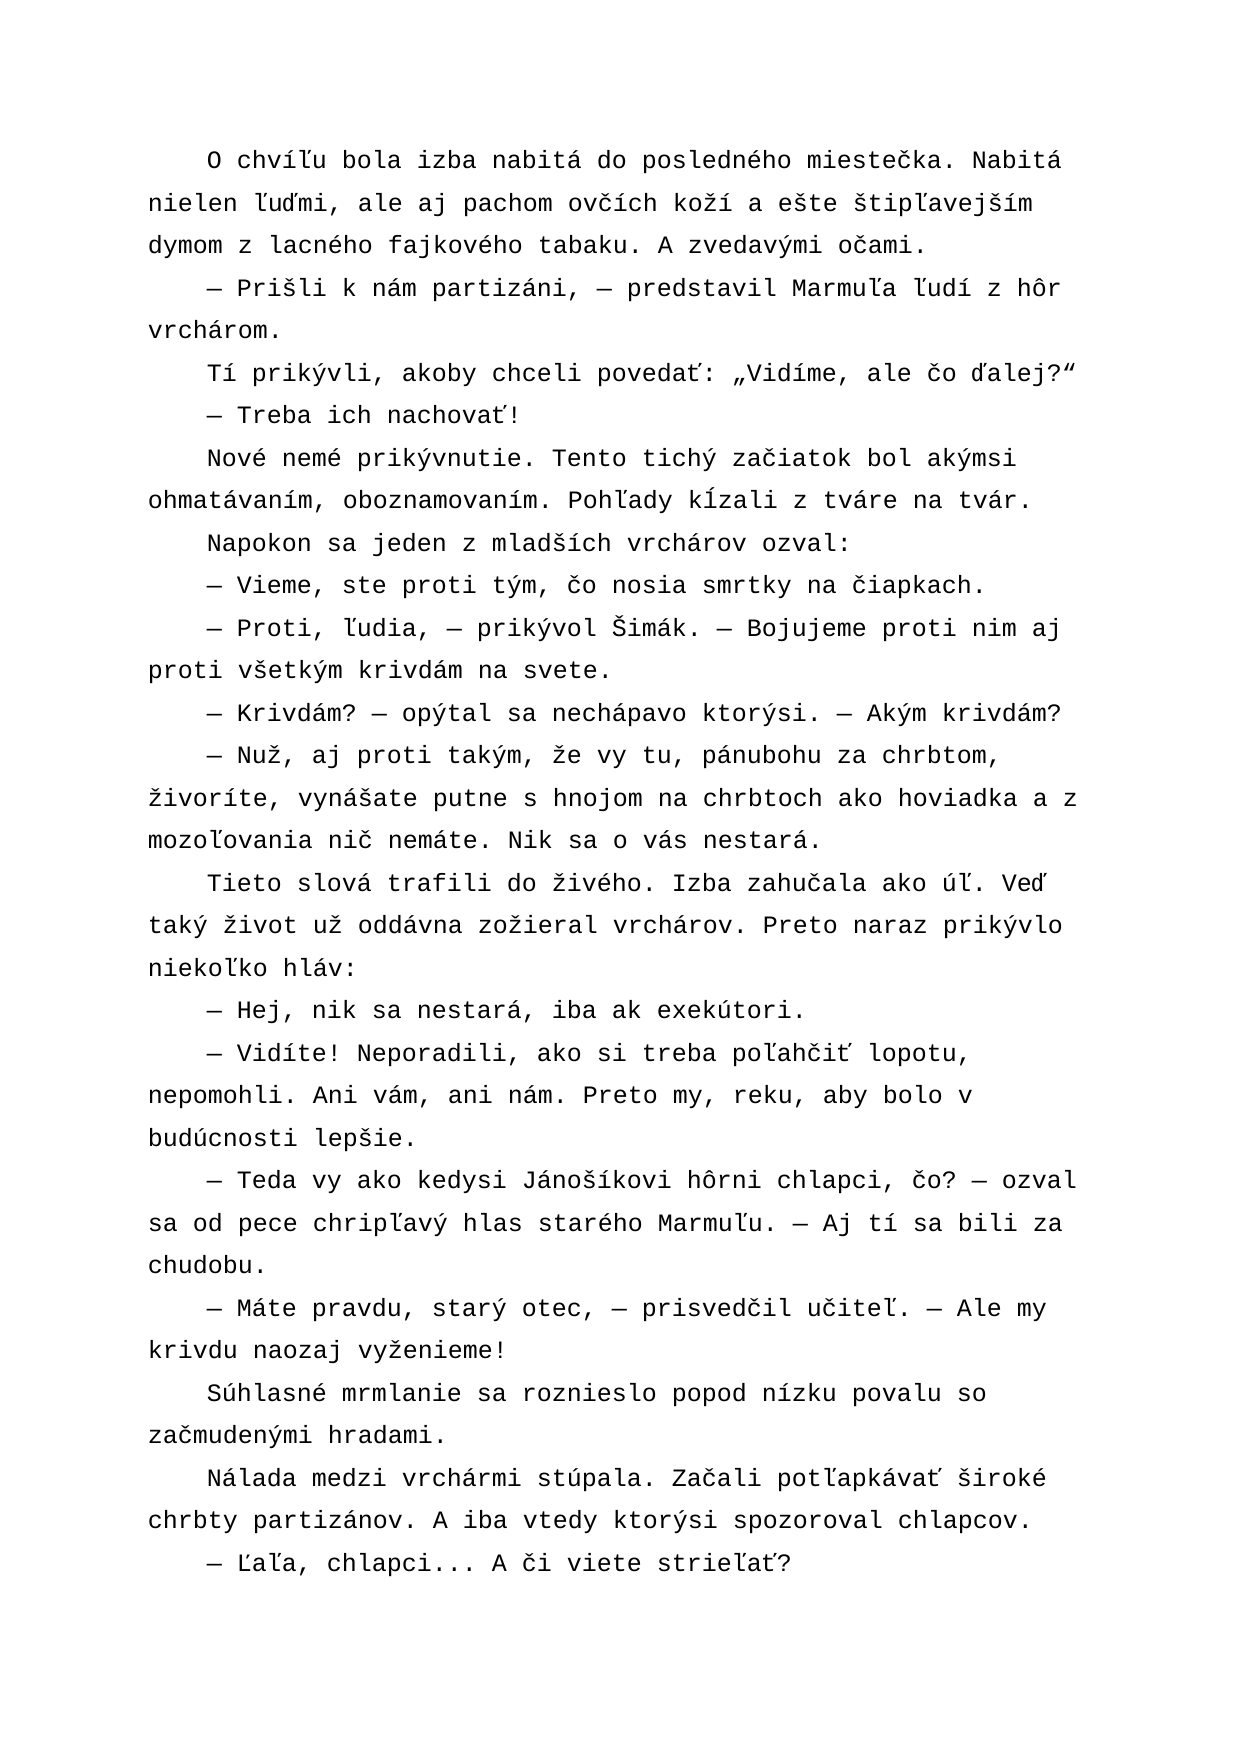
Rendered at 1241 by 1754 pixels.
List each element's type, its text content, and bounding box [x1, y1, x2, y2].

text — Máte pravdu, starý otec, — prisvedčil učiteľ. — Ale my krivdu naozaj vyženieme! [148, 1295, 1093, 1366]
text Nové nemé prikývnutie. Tento tichý začiatok bol akýmsi ohmatávaním, oboznamovaním. Pohľady kĺzali z tváre na tvár. [148, 445, 1093, 516]
text — Prišli k nám partizáni, — predstavil Marmuľa ľudí z hôr vrchárom. [148, 275, 1093, 346]
text Nálada medzi vrchármi stúpala. Začali potľapkávať široké chrbty partizánov. A iba vtedy ktorýsi spozoroval chlapcov. [148, 1465, 1093, 1536]
text — Vieme, ste proti tým, čo nosia smrtky na čiapkach. [148, 573, 1093, 601]
text O chvíľu bola izba nabitá do posledného miestečka. Nabitá nielen ľuďmi, ale aj pachom ovčích koží a ešte štipľavejším dymom z lacného fajkového tabaku. A zvedavými očami. [148, 148, 1093, 261]
text Súhlasné mrmlanie sa roznieslo popod nízku povalu so začmudenými hradami. [148, 1380, 1093, 1451]
text Tí prikývli, akoby chceli povedať: „Vidíme, ale čo ďalej?“ [148, 360, 1093, 388]
text — Krivdám? — opýtal sa nechápavo ktorýsi. — Akým krivdám? [148, 700, 1093, 728]
text — Proti, ľudia, — prikývol Šimák. — Bojujeme proti nim aj proti všetkým krivdám na svete. [148, 615, 1093, 686]
text — Hej, nik sa nestará, iba ak exekútori. [148, 998, 1093, 1026]
text — Vidíte! Neporadili, ako si treba poľahčiť lopotu, nepomohli. Ani vám, ani nám. Preto my, reku, aby bolo v budúcnosti lepšie. [148, 1040, 1093, 1153]
text — Teda vy ako kedysi Jánošíkovi hôrni chlapci, čo? — ozval sa od pece chripľavý hlas starého Marmuľu. — Aj tí sa bili za chudobu. [148, 1168, 1093, 1281]
text — Ľaľa, chlapci... A či viete strieľať? [148, 1550, 1093, 1578]
text Napokon sa jeden z mladších vrchárov ozval: [148, 530, 1093, 558]
text — Treba ich nachovať! [148, 403, 1093, 431]
text — Nuž, aj proti takým, že vy tu, pánubohu za chrbtom, živoríte, vynášate putne s hnojom na chrbtoch ako hoviadka a z mozoľovania nič nemáte. Nik sa o vás nestará. [148, 743, 1093, 856]
text Tieto slová trafili do živého. Izba zahučala ako úľ. Veď taký život už oddávna zožieral vrchárov. Preto naraz prikývlo niekoľko hláv: [148, 870, 1093, 983]
